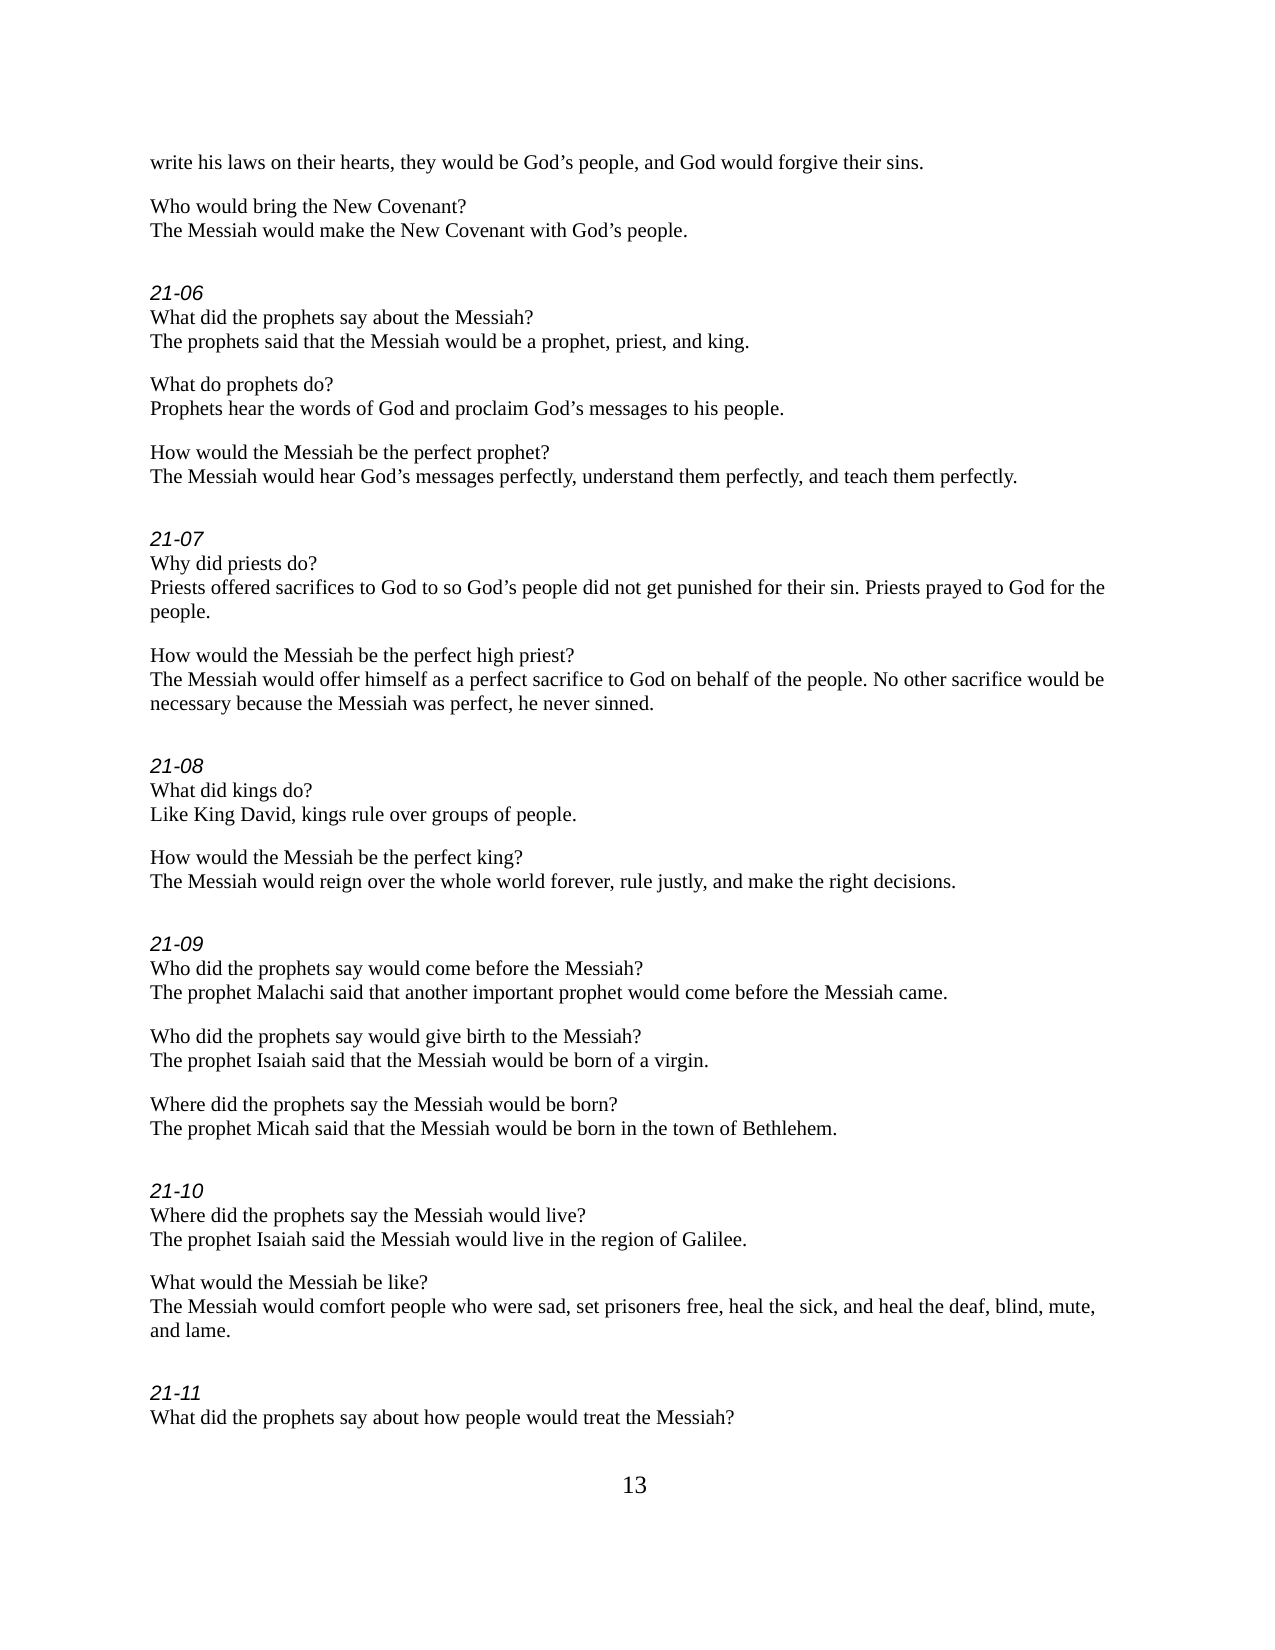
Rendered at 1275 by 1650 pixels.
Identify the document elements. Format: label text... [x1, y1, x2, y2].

text Who did the prophets say would come before the Messiah? The prophet Malachi said that another important prophet would come before the Messiah came. [150, 956, 1125, 1004]
text What did the prophets say about how people would treat the Messiah? [150, 1405, 1125, 1429]
subtitle 21-11 [150, 1381, 1125, 1405]
text Who did the prophets say would give birth to the Messiah? The prophet Isaiah said that the Messiah would be born of a virgin. [150, 1024, 1125, 1072]
subtitle 21-06 [150, 281, 1125, 304]
text Who would bring the New Covenant? The Messiah would make the New Covenant with God’s people. [150, 193, 1125, 242]
subtitle 21-09 [150, 932, 1125, 956]
subtitle 21-08 [150, 754, 1125, 778]
text What did kings do? Like King David, kings rule over groups of people. [150, 778, 1125, 826]
subtitle 21-07 [150, 527, 1125, 551]
text How would the Messiah be the perfect prophet? The Messiah would hear God’s messages perfectly, understand them perfectly, and teach them perfectly. [150, 440, 1125, 488]
text What would the Messiah be like? The Messiah would comfort people who were sad, set prisoners free, heal the sick, and heal the deaf, blind, mute, and lame. [150, 1270, 1125, 1342]
text Why did priests do? Priests offered sacrifices to God to so God’s people did not get punished for their sin. Priests prayed to God for the people. [150, 551, 1125, 623]
text What did the prophets say about the Messiah? The prophets said that the Messiah would be a prophet, priest, and king. [150, 304, 1125, 353]
text Where did the prophets say the Messiah would be born? The prophet Micah said that the Messiah would be born in the town of Bethlehem. [150, 1091, 1125, 1139]
text write his laws on their hearts, they would be God’s people, and God would forgive their sins. [150, 150, 1125, 174]
text What do prophets do? Prophets hear the words of God and proclaim God’s messages to his people. [150, 372, 1125, 420]
text How would the Messiah be the perfect high priest? The Messiah would offer himself as a perfect sacrifice to God on behalf of the people. No other sacrifice would be necessary because the Messiah was perfect, he never sinned. [150, 642, 1125, 715]
subtitle 21-10 [150, 1178, 1125, 1202]
text How would the Messiah be the perfect king? The Messiah would reign over the whole world forever, rule justly, and make the right decisions. [150, 845, 1125, 893]
text Where did the prophets say the Messiah would live? The prophet Isaiah said the Messiah would live in the region of Galilee. [150, 1202, 1125, 1251]
